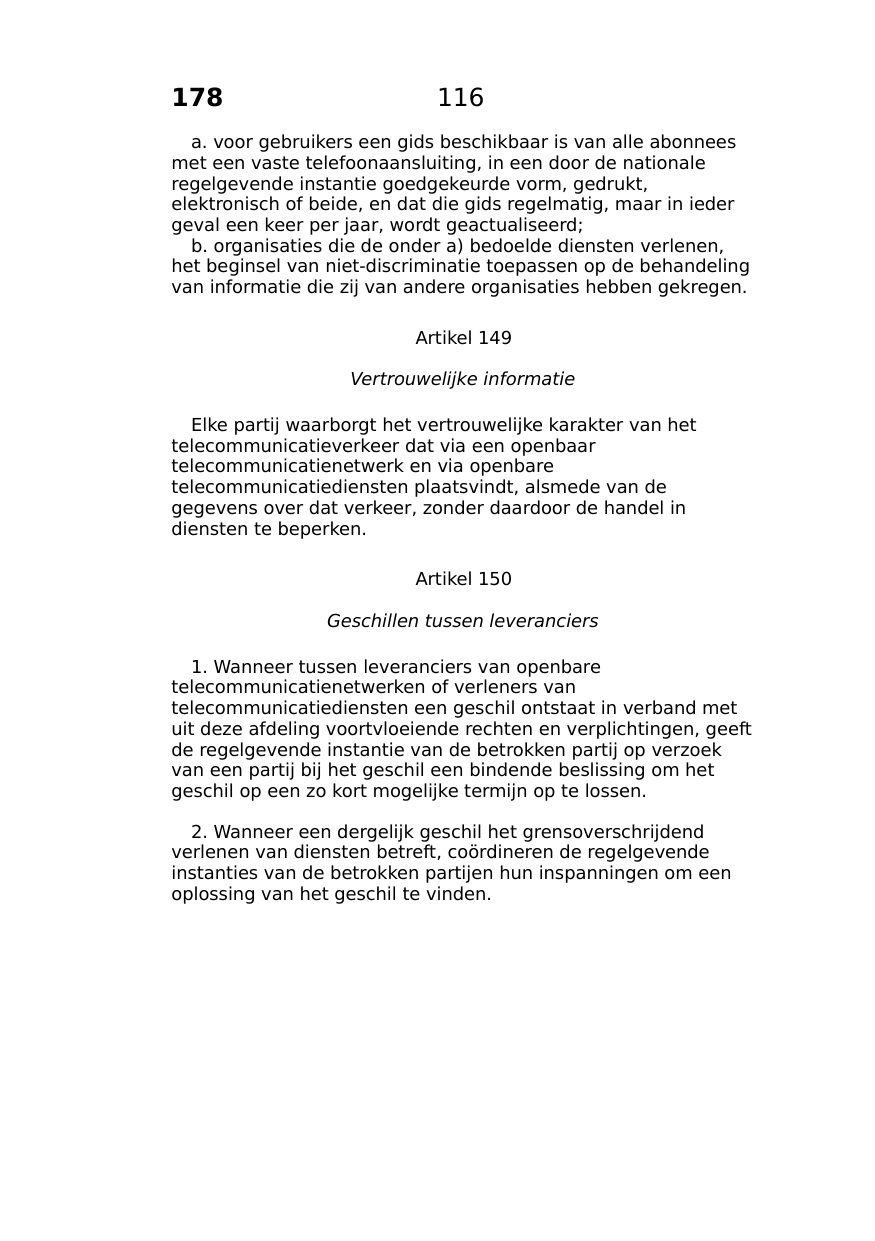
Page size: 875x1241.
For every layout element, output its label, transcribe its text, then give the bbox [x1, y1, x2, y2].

text b. organisaties die de onder a) bedoelde diensten verlenen, het beginsel van niet-discriminatie toepassen op de behandeling van informatie die zij van andere organisaties hebben gekregen. [171, 236, 756, 298]
text Elke partij waarborgt het vertrouwelijke karakter van het telecommunicatieverkeer dat via een openbaar telecommunicatienetwerk en via openbare telecommunicatiediensten plaatsvindt, alsmede van de gegevens over dat verkeer, zonder daardoor de handel in diensten te beperken. [171, 415, 756, 539]
subtitle Artikel 150 Geschillen tussen leveranciers [171, 569, 756, 631]
subtitle Artikel 149 Vertrouwelijke informatie [171, 328, 756, 390]
text 2. Wanneer een dergelijk geschil het grensoverschrijdend verlenen van diensten betreft, coördineren de regelgevende instanties van de betrokken partijen hun inspanningen om een oplossing van het geschil te vinden. [171, 822, 756, 904]
text 1. Wanneer tussen leveranciers van openbare telecommunicatienetwerken of verleners van telecommunicatiediensten een geschil ontstaat in verband met uit deze afdeling voortvloeiende rechten en verplichtingen, geeft de regelgevende instantie van de betrokken partij op verzoek van een partij bij het geschil een bindende beslissing om het geschil op een zo kort mogelijke termijn op te lossen. [171, 656, 756, 802]
text a. voor gebruikers een gids beschikbaar is van alle abonnees met een vaste telefoonaansluiting, in een door de nationale regelgevende instantie goedgekeurde vorm, gedrukt, elektronisch of beide, en dat die gids regelmatig, maar in ieder geval een keer per jaar, wordt geactualiseerd; [171, 132, 756, 236]
